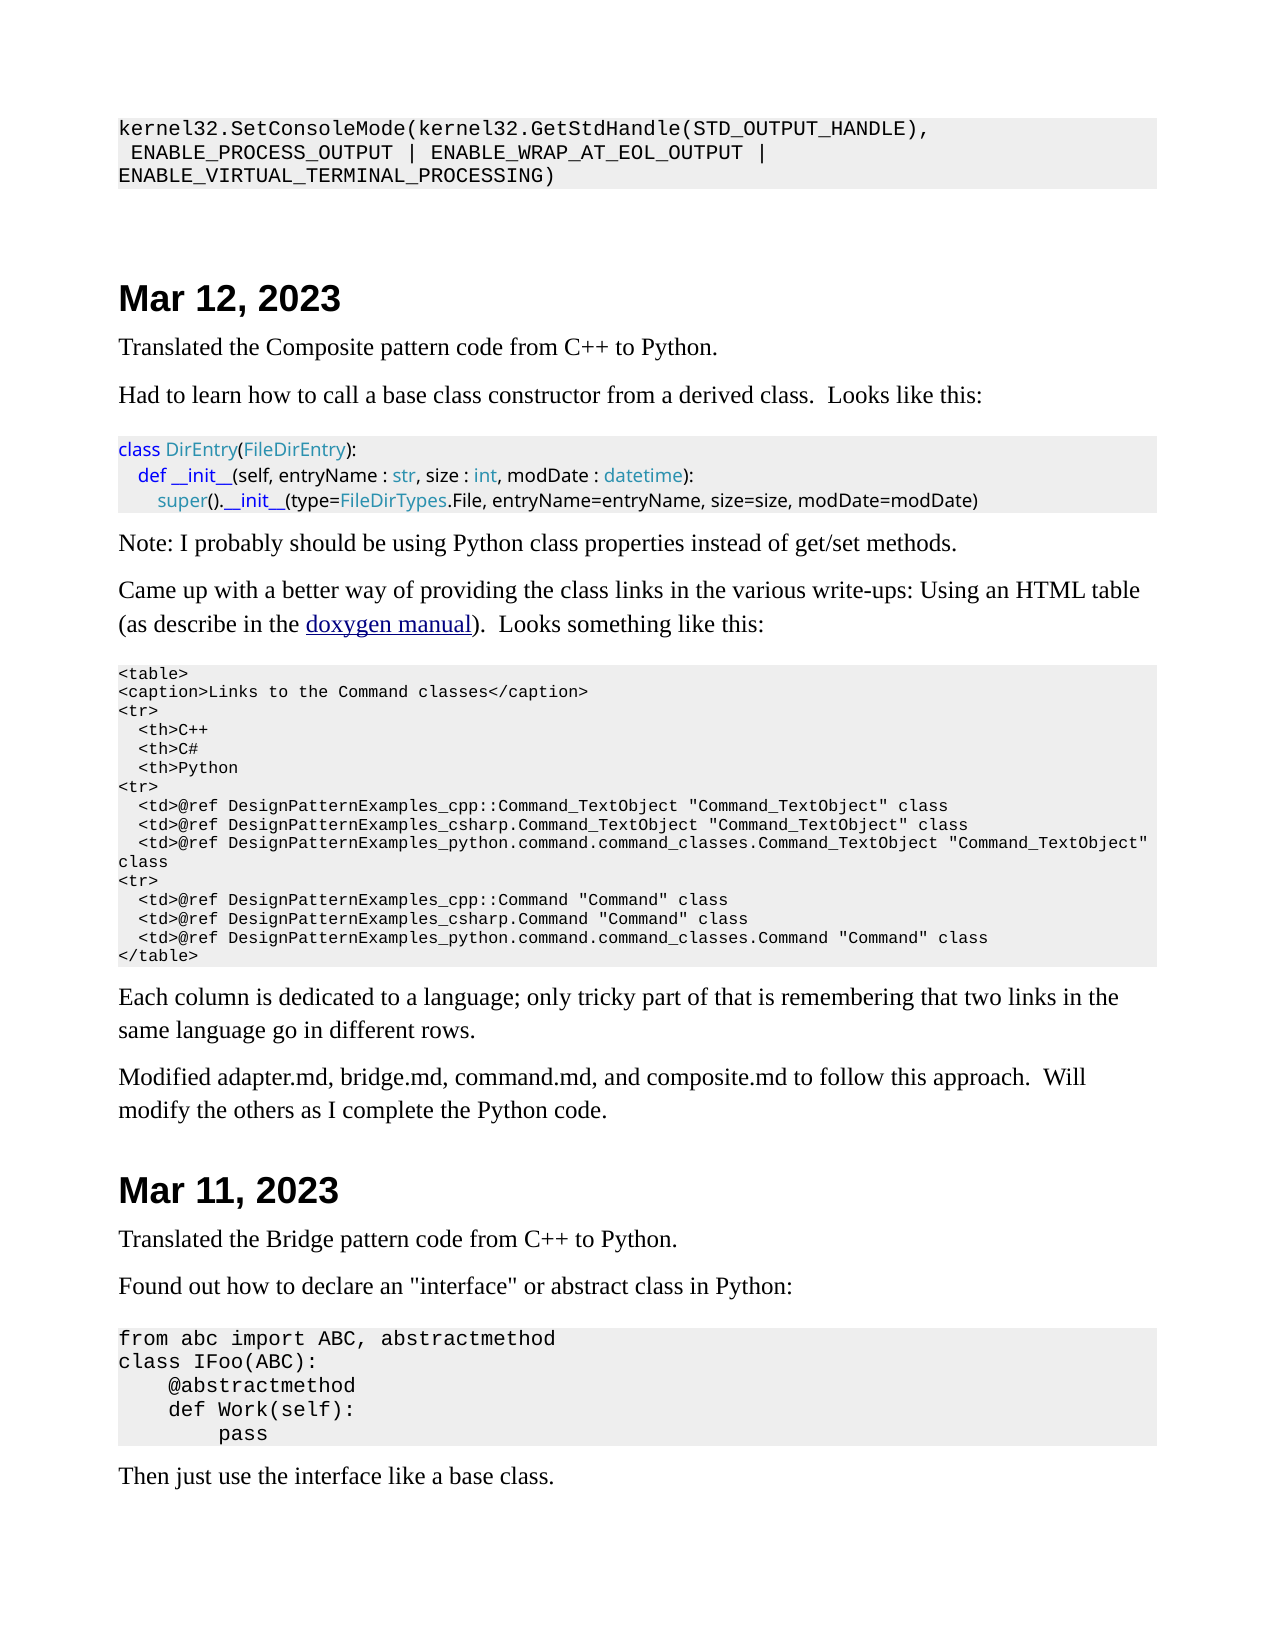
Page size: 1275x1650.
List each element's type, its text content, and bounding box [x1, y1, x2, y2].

text Found out how to declare an "interface" or abstract class in Python: [118, 1271, 1157, 1300]
text from abc import ABC, abstractmethod [118, 1328, 1157, 1352]
text <tr> [118, 703, 1157, 722]
text Translated the Bridge pattern code from C++ to Python. [118, 1224, 1157, 1252]
text ENABLE_PROCESS_OUTPUT | ENABLE_WRAP_AT_EOL_OUTPUT | ENABLE_VIRTUAL_TERMINAL_PROCESSING) [118, 142, 1157, 189]
text Each column is dedicated to a language; only tricky part of that is remembering that two links in the same language go in different rows. [118, 982, 1157, 1044]
text class DirEntry(FileDirEntry): [118, 436, 1157, 462]
text Came up with a better way of providing the class links in the various write-ups: Using an HTML table (as describe in the doxygen manual). Looks something like this: [118, 576, 1157, 637]
text pass [118, 1422, 1157, 1446]
text Modified adapter.md, bridge.md, command.md, and composite.md to follow this approach. Will modify the others as I complete the Python code. [118, 1062, 1157, 1124]
text <td>@ref DesignPatternExamples_cpp::Command_TextObject "Command_TextObject" class [118, 797, 1157, 816]
text <td>@ref DesignPatternExamples_csharp.Command "Command" class [118, 910, 1157, 929]
text <tr> [118, 873, 1157, 891]
subtitle Mar 11, 2023 [118, 1168, 1157, 1211]
text class IFoo(ABC): [118, 1352, 1157, 1375]
subtitle Mar 12, 2023 [118, 277, 1157, 320]
text <td>@ref DesignPatternExamples_python.command.command_classes.Command "Command" class [118, 929, 1157, 948]
text Translated the Composite pattern code from C++ to Python. [118, 332, 1157, 361]
text <td>@ref DesignPatternExamples_python.command.command_classes.Command_TextObject "Command_TextObject" class [118, 835, 1157, 873]
text <table> [118, 665, 1157, 684]
text Note: I probably should be using Python class properties instead of get/set methods. [118, 528, 1157, 557]
text kernel32.SetConsoleMode(kernel32.GetStdHandle(STD_OUTPUT_HANDLE), [118, 118, 1157, 142]
text <td>@ref DesignPatternExamples_cpp::Command "Command" class [118, 891, 1157, 910]
text <caption>Links to the Command classes</caption> [118, 684, 1157, 703]
text Then just use the interface like a base class. [118, 1461, 1157, 1490]
text <th>Python [118, 759, 1157, 778]
text </table> [118, 948, 1157, 967]
text super().__init__(type=FileDirTypes.File, entryName=entryName, size=size, modDate=modDate) [118, 487, 1157, 513]
text def __init__(self, entryName : str, size : int, modDate : datetime): [118, 462, 1157, 487]
text def Work(self): [118, 1399, 1157, 1422]
text <tr> [118, 778, 1157, 797]
text <td>@ref DesignPatternExamples_csharp.Command_TextObject "Command_TextObject" class [118, 816, 1157, 835]
text Had to learn how to call a base class constructor from a derived class. Looks like this: [118, 380, 1157, 409]
text <th>C# [118, 741, 1157, 759]
text <th>C++ [118, 722, 1157, 741]
text @abstractmethod [118, 1375, 1157, 1399]
